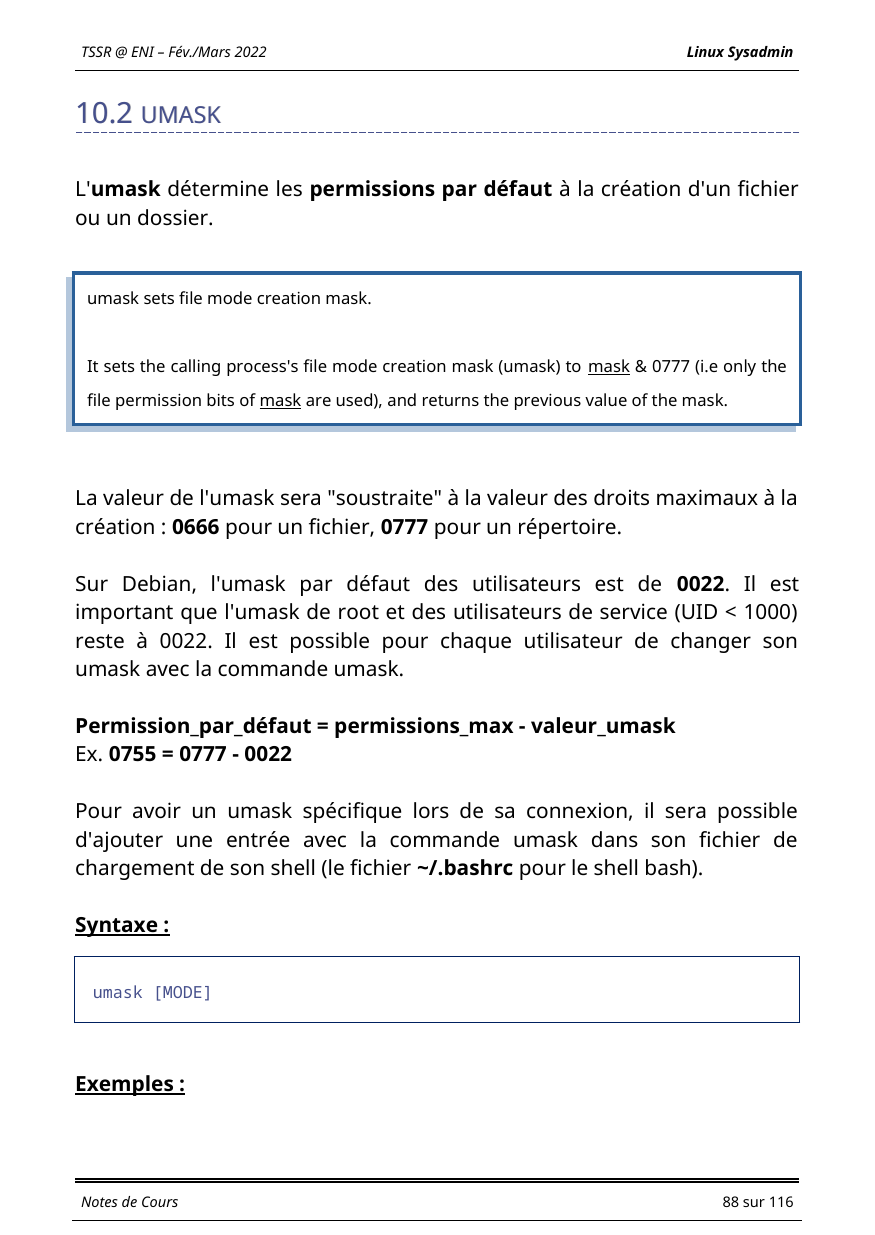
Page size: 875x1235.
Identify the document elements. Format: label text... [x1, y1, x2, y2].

text umask [MODE] [75, 957, 799, 1022]
text umask sets file mode creation mask. [75, 275, 799, 309]
text Syntaxe : [75, 910, 799, 938]
text 10.2 umask [75, 92, 799, 133]
text Exemples : [75, 1069, 799, 1098]
text Pour avoir un umask spécifique lors de sa connexion, il sera possible d'ajouter une entrée avec la commande umask dans son fichier de chargement de son shell (le fichier ~/.bashrc pour le shell bash). [75, 796, 799, 882]
text L'umask détermine les permissions par défaut à la création d'un fichier ou un dossier. [75, 174, 799, 231]
text La valeur de l'umask sera "soustraite" à la valeur des droits maximaux à la création : 0666 pour un fichier, 0777 pour un répertoire. [75, 483, 799, 540]
text It sets the calling process's file mode creation mask (umask) to mask & 0777 (i.e only the file permission bits of mask are used), and returns the previous value of the mask. [75, 339, 799, 423]
text Sur Debian, l'umask par défaut des utilisateurs est de 0022. Il est important que l'umask de root et des utilisateurs de service (UID < 1000) reste à 0022. Il est possible pour chaque utilisateur de changer son umask avec la commande umask. [75, 569, 799, 683]
text Permission_par_défaut = permissions_max - valeur_umask [75, 711, 799, 739]
text Ex. 0755 = 0777 - 0022 [75, 739, 799, 768]
